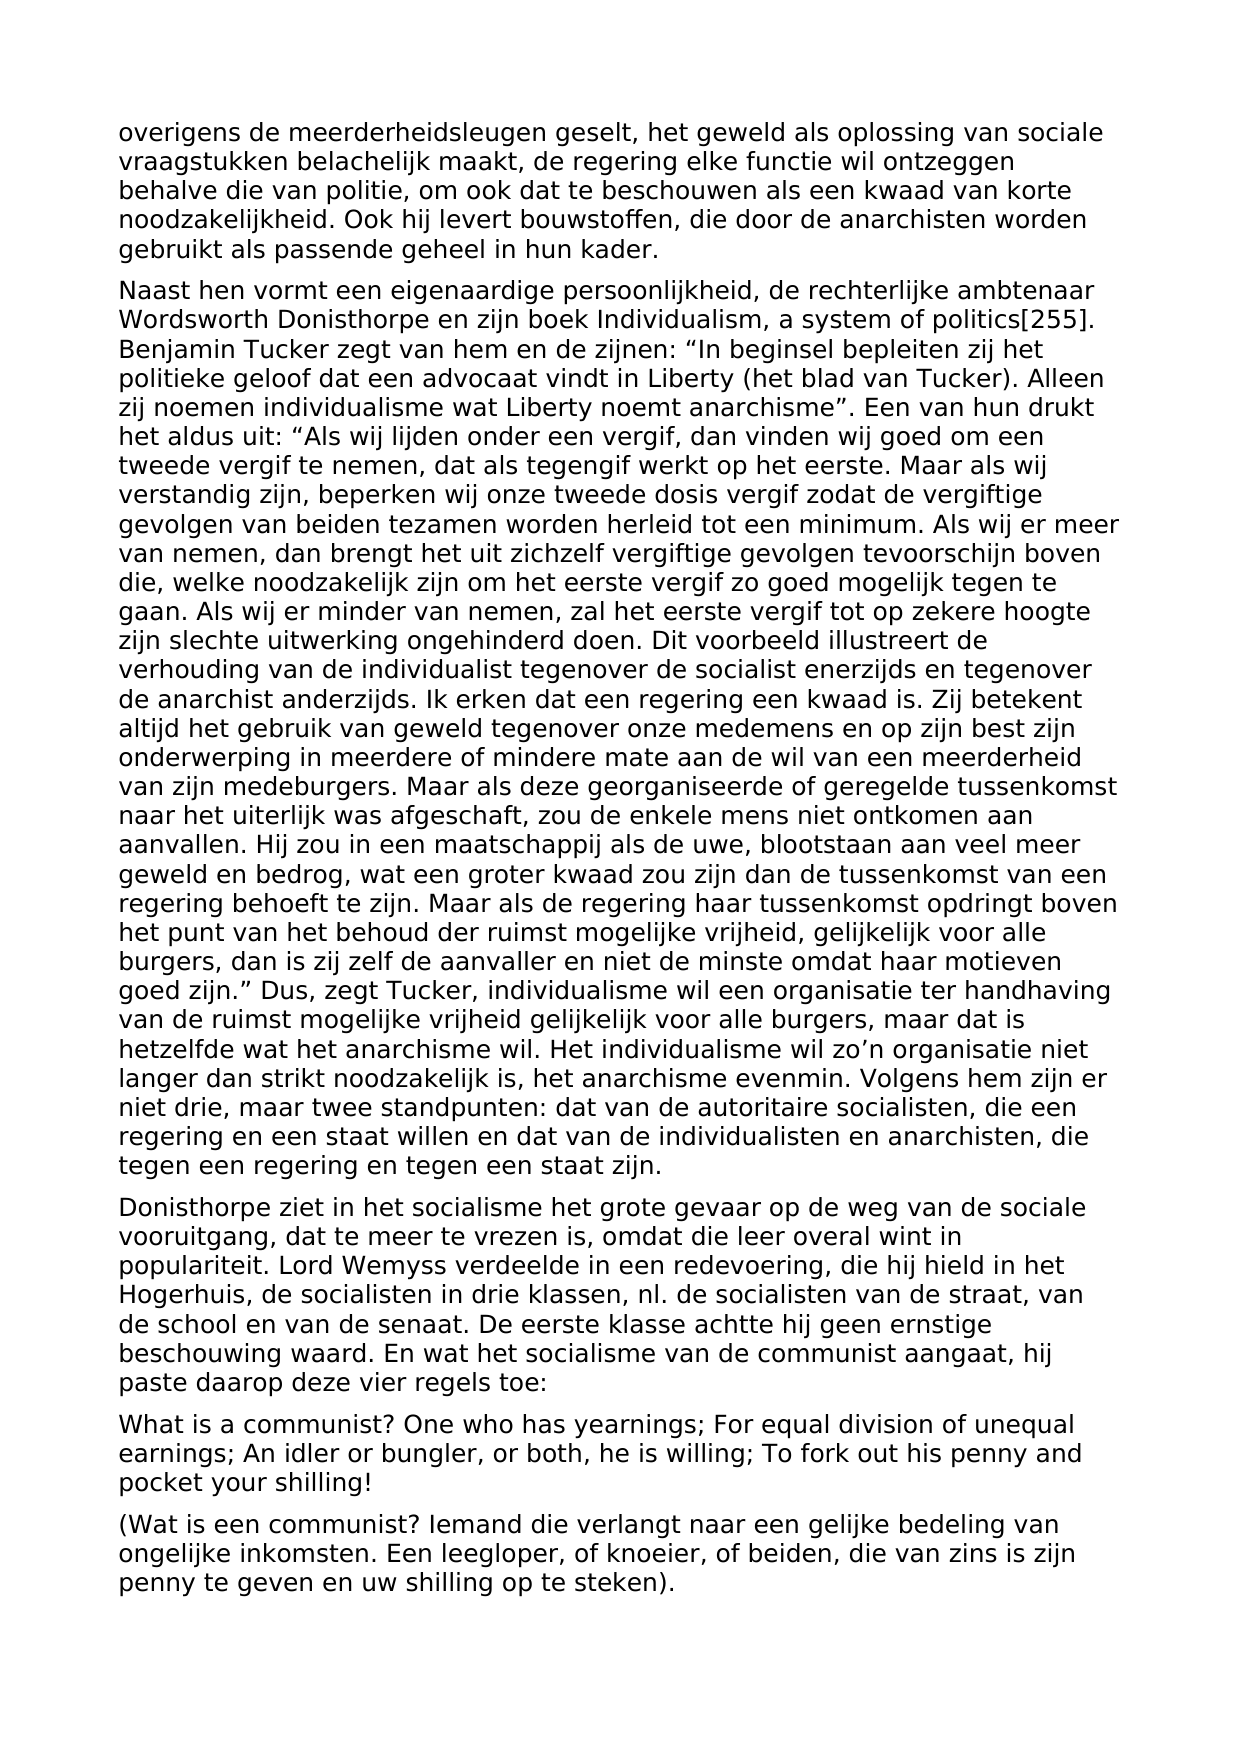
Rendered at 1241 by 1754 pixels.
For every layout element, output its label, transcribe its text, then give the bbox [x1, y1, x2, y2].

text overigens de meerderheidsleugen geselt, het geweld als oplossing van sociale vraagstukken belachelijk maakt, de regering elke functie wil ontzeggen behalve die van politie, om ook dat te beschouwen als een kwaad van korte noodzakelijkheid. Ook hij levert bouwstoffen, die door de anarchisten worden gebruikt als passende geheel in hun kader. [118, 118, 1122, 264]
text What is a communist? One who has yearnings; For equal division of unequal earnings; An idler or bungler, or both, he is willing; To fork out his penny and pocket your shilling! [118, 1410, 1122, 1497]
text Donisthorpe ziet in het socialisme het grote gevaar op de weg van de sociale vooruitgang, dat te meer te vrezen is, omdat die leer overal wint in populariteit. Lord Wemyss verdeelde in een redevoering, die hij hield in het Hogerhuis, de socialisten in drie klassen, nl. de socialisten van de straat, van de school en van de senaat. De eerste klasse achtte hij geen ernstige beschouwing waard. En wat het socialisme van de communist aangaat, hij paste daarop deze vier regels toe: [118, 1193, 1122, 1397]
text (Wat is een communist? Iemand die verlangt naar een gelijke bedeling van ongelijke inkomsten. Een leegloper, of knoeier, of beiden, die van zins is zijn penny te geven en uw shilling op te steken). [118, 1510, 1122, 1597]
text Naast hen vormt een eigenaardige persoonlijkheid, de rechterlijke ambtenaar Wordsworth Donisthorpe en zijn boek Individualism, a system of politics[255]. Benjamin Tucker zegt van hem en de zijnen: “In beginsel bepleiten zij het politieke geloof dat een advocaat vindt in Liberty (het blad van Tucker). Alleen zij noemen individualisme wat Liberty noemt anarchisme”. Een van hun drukt het aldus uit: “Als wij lijden onder een vergif, dan vinden wij goed om een tweede vergif te nemen, dat als tegengif werkt op het eerste. Maar als wij verstandig zijn, beperken wij onze tweede dosis vergif zodat de vergiftige gevolgen van beiden tezamen worden herleid tot een minimum. Als wij er meer van nemen, dan brengt het uit zichzelf vergiftige gevolgen tevoorschijn boven die, welke noodzakelijk zijn om het eerste vergif zo goed mogelijk tegen te gaan. Als wij er minder van nemen, zal het eerste vergif tot op zekere hoogte zijn slechte uitwerking ongehinderd doen. Dit voorbeeld illustreert de verhouding van de individualist tegenover de socialist enerzijds en tegenover de anarchist anderzijds. Ik erken dat een regering een kwaad is. Zij betekent altijd het gebruik van geweld tegenover onze medemens en op zijn best zijn onderwerping in meerdere of mindere mate aan de wil van een meerderheid van zijn medeburgers. Maar als deze georganiseerde of geregelde tussenkomst naar het uiterlijk was afgeschaft, zou de enkele mens niet ontkomen aan aanvallen. Hij zou in een maatschappij als de uwe, blootstaan aan veel meer geweld en bedrog, wat een groter kwaad zou zijn dan de tussenkomst van een regering behoeft te zijn. Maar als de regering haar tussenkomst opdringt boven het punt van het behoud der ruimst mogelijke vrijheid, gelijkelijk voor alle burgers, dan is zij zelf de aanvaller en niet de minste omdat haar motieven goed zijn.” Dus, zegt Tucker, individualisme wil een organisatie ter handhaving van de ruimst mogelijke vrijheid gelijkelijk voor alle burgers, maar dat is hetzelfde wat het anarchisme wil. Het individualisme wil zo’n organisatie niet langer dan strikt noodzakelijk is, het anarchisme evenmin. Volgens hem zijn er niet drie, maar twee standpunten: dat van de autoritaire socialisten, die een regering en een staat willen en dat van de individualisten en anarchisten, die tegen een regering en tegen een staat zijn. [118, 276, 1122, 1181]
